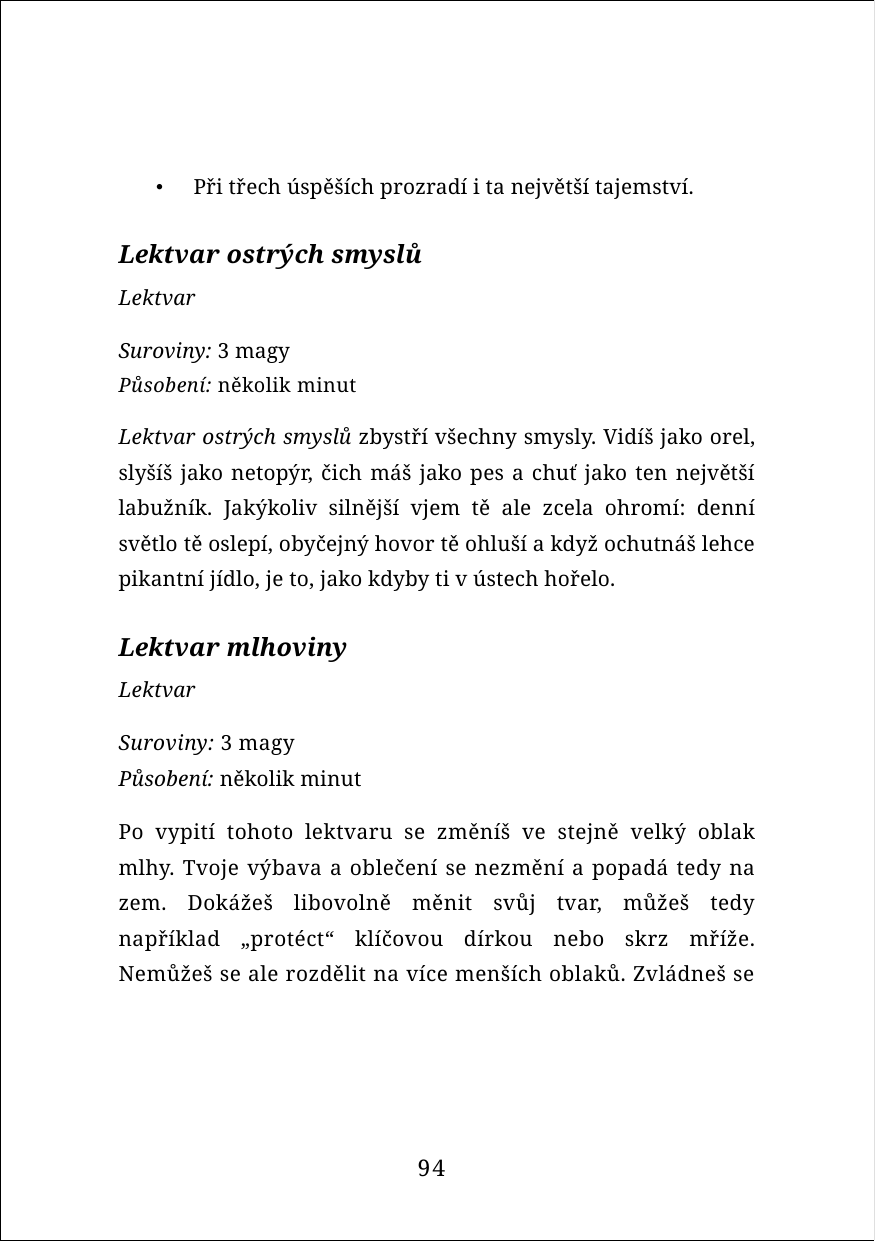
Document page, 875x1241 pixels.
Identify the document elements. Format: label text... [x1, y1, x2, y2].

list Při třech úspěších prozradí i ta největší tajemství. [156, 172, 756, 200]
subtitle Lektvar ostrých smyslů [118, 237, 756, 271]
text Suroviny: 3 magy Působení: několik minut [118, 336, 756, 398]
text Lektvar [118, 283, 756, 311]
text Lektvar [118, 675, 756, 704]
subtitle Lektvar mlhoviny [118, 629, 756, 663]
text Lektvar ostrých smyslů zbystří všechny smysly. Vidíš jako orel, slyšíš jako netopýr, čich máš jako pes a chuť jako ten největší labužník. Jakýkoliv silnější vjem tě ale zcela ohromí: denní světlo tě oslepí, obyčejný hovor tě ohluší a když ochutnáš lehce pikantní jídlo, je to, jako kdyby ti v ústech hořelo. [118, 422, 756, 593]
text Po vypití tohoto lektvaru se změníš ve stejně velký oblak mlhy. Tvoje výbava a oblečení se nezmění a popadá tedy na zem. Dokážeš libovolně měnit svůj tvar, můžeš tedy například „protéct“ klíčovou dírkou nebo skrz mříže. Nemůžeš se ale rozdělit na více menších oblaků. Zvládneš se [118, 817, 756, 988]
text Suroviny: 3 magy Působení: několik minut [118, 728, 756, 792]
